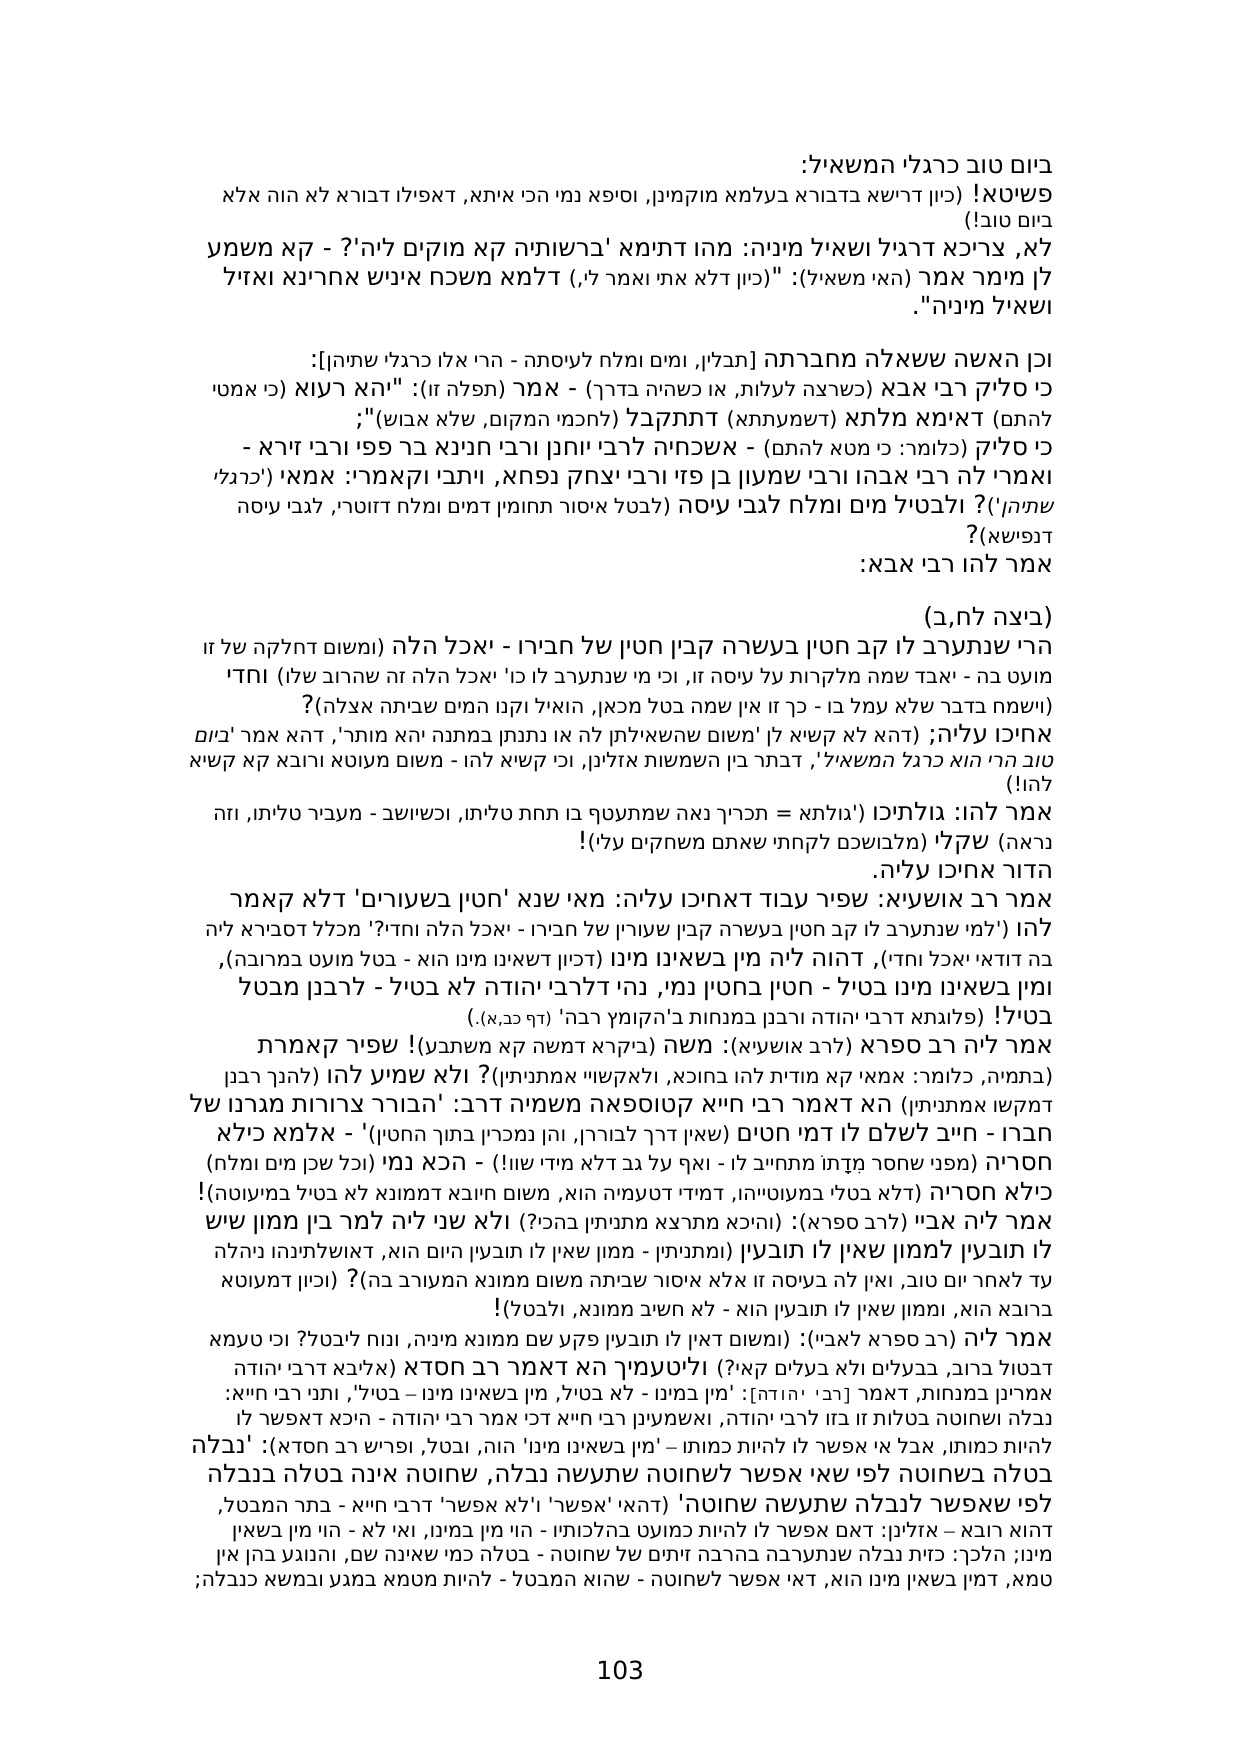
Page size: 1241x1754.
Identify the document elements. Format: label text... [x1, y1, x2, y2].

text אמר רב אושעיא: שפיר עבוד דאחיכו עליה: מאי שנא 'חטין בשעורים' דלא קאמר להו ('למי שנתערב לו קב חטין בעשרה קבין שעורין של חבירו - יאכל הלה וחדי?' מכלל דסבירא ליה בה דודאי יאכל וחדי), דהוה ליה מין בשאינו מינו (דכיון דשאינו מינו הוא - בטל מועט במרובה), ומין בשאינו מינו בטיל - חטין בחטין נמי, נהי דלרבי יהודה לא בטיל - לרבנן מבטל בטיל! (פלוגתא דרבי יהודה ורבנן במנחות ב'הקומץ רבה' (דף כב,א).) [187, 884, 1053, 1031]
text הרי שנתערב לו קב חטין בעשרה קבין חטין של חבירו - יאכל הלה (ומשום דחלקה של זו מועט בה - יאבד שמה מלקרות על עיסה זו, וכי מי שנתערב לו כו' יאכל הלה זה שהרוב שלו) וחדי (וישמח בדבר שלא עמל בו - כך זו אין שמה בטל מכאן, הואיל וקנו המים שביתה אצלה)? [187, 631, 1053, 719]
text וכן האשה ששאלה מחברתה [תבלין, ומים ומלח לעיסתה - הרי אלו כרגלי שתיהן]: [187, 344, 1053, 374]
text פשיטא! (כיון דרישא בדבורא בעלמא מוקמינן, וסיפא נמי הכי איתא, דאפילו דבורא לא הוה אלא ביום טוב!) [187, 179, 1053, 233]
text כי סליק רבי אבא (כשרצה לעלות, או כשהיה בדרך) - אמר (תפלה זו): "יהא רעוא (כי אמטי להתם) דאימא מלתא (דשמעתתא) דתתקבל (לחכמי המקום, שלא אבוש)"; [187, 374, 1053, 432]
text אמר להו רבי אבא: [187, 549, 1053, 578]
text (ביצה לח,ב) [187, 602, 1053, 631]
text ביום טוב כרגלי המשאיל: [187, 150, 1053, 179]
text אמר ליה רב ספרא (לרב אושעיא): משה (ביקרא דמשה קא משתבע)! שפיר קאמרת (בתמיה, כלומר: אמאי קא מודית להו בחוכא, ולאקשויי אמתניתין)? ולא שמיע להו (להנך רבנן דמקשו אמתניתין) הא דאמר רבי חייא קטוספאה משמיה דרב: 'הבורר צרורות מגרנו של חברו - חייב לשלם לו דמי חטים (שאין דרך לבוררן, והן נמכרין בתוך החטין)' - אלמא כילא חסריה (מפני שחסר מִדָתוֹ מתחייב לו - ואף על גב דלא מידי שוו!) - הכא נמי (וכל שכן מים ומלח) כילא חסריה (דלא בטלי במעוטייהו, דמידי דטעמיה הוא, משום חיובא דממונא לא בטיל במיעוטה)! [187, 1031, 1053, 1206]
text הדור אחיכו עליה. [187, 855, 1053, 884]
text לא, צריכא דרגיל ושאיל מיניה: מהו דתימא 'ברשותיה קא מוקים ליה'? - קא משמע לן מימר אמר (האי משאיל): "(כיון דלא אתי ואמר לי,) דלמא משכח איניש אחרינא ואזיל ושאיל מיניה". [187, 233, 1053, 320]
text אמר ליה אביי (לרב ספרא): (והיכא מתרצא מתניתין בהכי?) ולא שני ליה למר בין ממון שיש לו תובעין לממון שאין לו תובעין (ומתניתין - ממון שאין לו תובעין היום הוא, דאושלתינהו ניהלה עד לאחר יום טוב, ואין לה בעיסה זו אלא איסור שביתה משום ממונא המעורב בה)? (וכיון דמעוטא ברובא הוא, וממון שאין לו תובעין הוא - לא חשיב ממונא, ולבטל)! [187, 1206, 1053, 1323]
text אמר ליה (רב ספרא לאביי): (ומשום דאין לו תובעין פקע שם ממונא מיניה, ונוח ליבטל? וכי טעמא דבטול ברוב, בבעלים ולא בעלים קאי?) וליטעמיך הא דאמר רב חסדא (אליבא דרבי יהודה אמרינן במנחות, דאמר [רבי יהודה]: 'מין במינו - לא בטיל, מין בשאינו מינו – בטיל', ותני רבי חייא: נבלה ושחוטה בטלות זו בזו לרבי יהודה, ואשמעינן רבי חייא דכי אמר רבי יהודה - היכא דאפשר לו להיות כמותו, אבל אי אפשר לו להיות כמותו – 'מין בשאינו מינו' הוה, ובטל, ופריש רב חסדא): 'נבלה בטלה בשחוטה לפי שאי אפשר לשחוטה שתעשה נבלה, שחוטה אינה בטלה בנבלה לפי שאפשר לנבלה שתעשה שחוטה' (דהאי 'אפשר' ו'לא אפשר' דרבי חייא - בתר המבטל, דהוא רובא – אזלינן: דאם אפשר לו להיות כמועט בהלכותיו - הוי מין במינו, ואי לא - הוי מין בשאין מינו; הלכך: כזית נבלה שנתערבה בהרבה זיתים של שחוטה - בטלה כמי שאינה שם, והנוגע בהן אין טמא, דמין בשאין מינו הוא, דאי אפשר לשחוטה - שהוא המבטל - להיות מטמא במגע ובמשא כנבלה; [187, 1323, 1053, 1591]
text כי סליק (כלומר: כי מטא להתם) - אשכחיה לרבי יוחנן ורבי חנינא בר פפי ורבי זירא - ואמרי לה רבי אבהו ורבי שמעון בן פזי ורבי יצחק נפחא, ויתבי וקאמרי: אמאי ('כרגלי שתיהן')? ולבטיל מים ומלח לגבי עיסה (לבטל איסור תחומין דמים ומלח דזוטרי, לגבי עיסה דנפישא)? [187, 432, 1053, 549]
text אחיכו עליה; (דהא לא קשיא לן 'משום שהשאילתן לה או נתנתן במתנה יהא מותר', דהא אמר 'ביום טוב הרי הוא כרגל המשאיל', דבתר בין השמשות אזלינן, וכי קשיא להו - משום מעוטא ורובא קא קשיא להו!) [187, 719, 1053, 797]
text אמר להו: גולתיכו ('גולתא = תכריך נאה שמתעטף בו תחת טליתו, וכשיושב - מעביר טליתו, וזה נראה) שקלי (מלבושכם לקחתי שאתם משחקים עלי)! [187, 797, 1053, 855]
